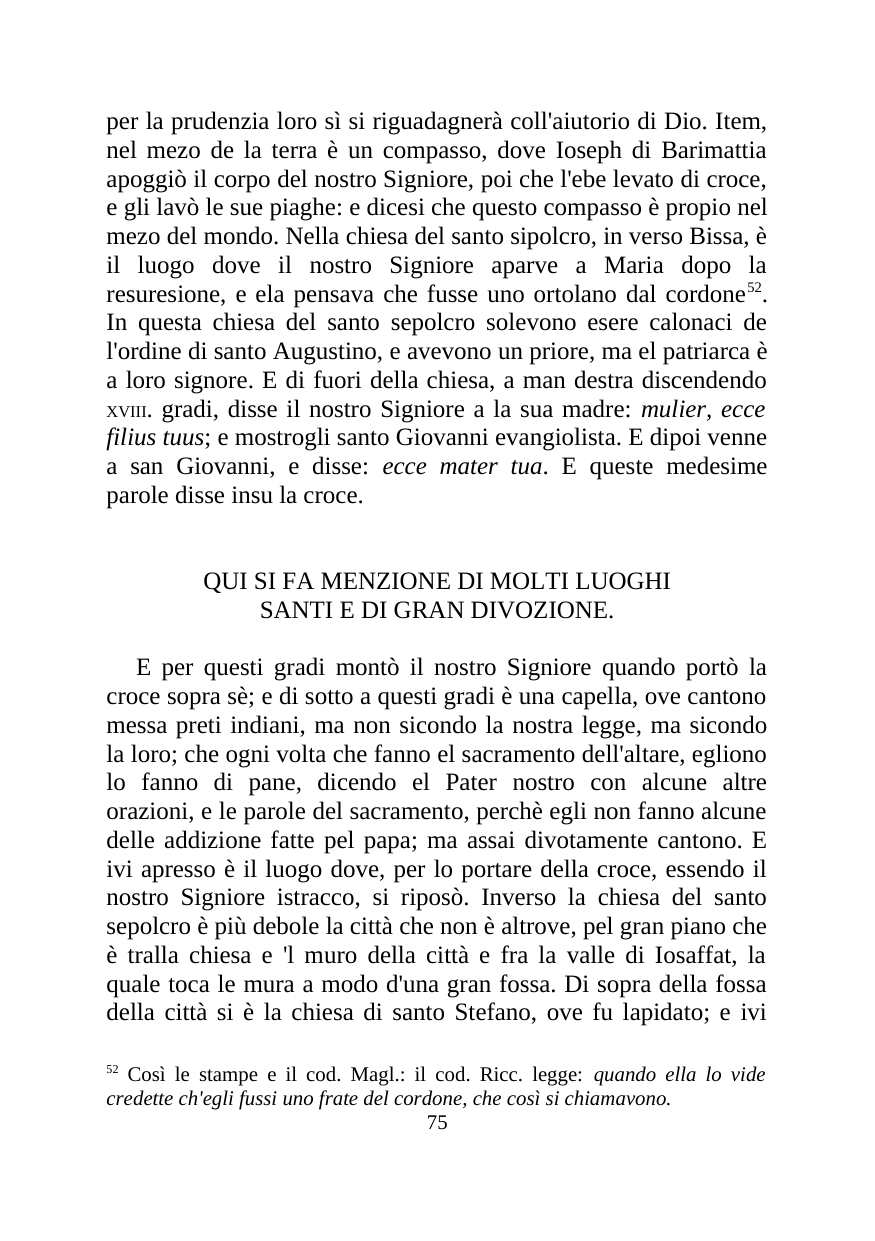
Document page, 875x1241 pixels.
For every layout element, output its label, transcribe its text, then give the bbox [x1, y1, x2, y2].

text Così le stampe e il cod. Magl.: il cod. Ricc. legge: quando ella lo vide credette ch'egli fussi uno frate del cordone, che così si chiamavono. [106, 1062, 768, 1110]
text QUI SI FA MENZIONE DI MOLTI LUOGHI [106, 566, 768, 595]
text SANTI E DI GRAN DIVOZIONE. [106, 595, 768, 624]
text per la prudenzia loro sì si riguadagnerà coll'aiutorio di Dio. Item, nel mezo de la terra è un compasso, dove Ioseph di Barimattia apoggiò il corpo del nostro Signiore, poi che l'ebe levato di croce, e gli lavò le sue piaghe: e dicesi che questo compasso è propio nel mezo del mondo. Nella chiesa del santo sipolcro, in verso Bissa, è il luogo dove il nostro Signiore aparve a Maria dopo la resuresione, e ela pensava che fusse uno ortolano dal cordone. In questa chiesa del santo sepolcro solevono esere calonaci de l'ordine di santo Augustino, e avevono un priore, ma el patriarca è a loro signore. E di fuori della chiesa, a man destra discendendo xviii. gradi, disse il nostro Signiore a la sua madre: mulier, ecce filius tuus; e mostrogli santo Giovanni evangiolista. E dipoi venne a san Giovanni, e disse: ecce mater tua. E queste medesime parole disse insu la croce. [106, 106, 768, 509]
text E per questi gradi montò il nostro Signiore quando portò la croce sopra sè; e di sotto a questi gradi è una capella, ove cantono messa preti indiani, ma non sicondo la nostra legge, ma sicondo la loro; che ogni volta che fanno el sacramento dell'altare, egliono lo fanno di pane, dicendo el Pater nostro con alcune altre orazioni, e le parole del sacramento, perchè egli non fanno alcune delle addizione fatte pel papa; ma assai divotamente cantono. E ivi apresso è il luogo dove, per lo portare della croce, essendo il nostro Signiore istracco, si riposò. Inverso la chiesa del santo sepolcro è più debole la città che non è altrove, pel gran piano che è tralla chiesa e 'l muro della città e fra la valle di Iosaffat, la quale toca le mura a modo d'una gran fossa. Di sopra della fossa della città si è la chiesa di santo Stefano, ove fu lapidato; e ivi [106, 652, 768, 1026]
